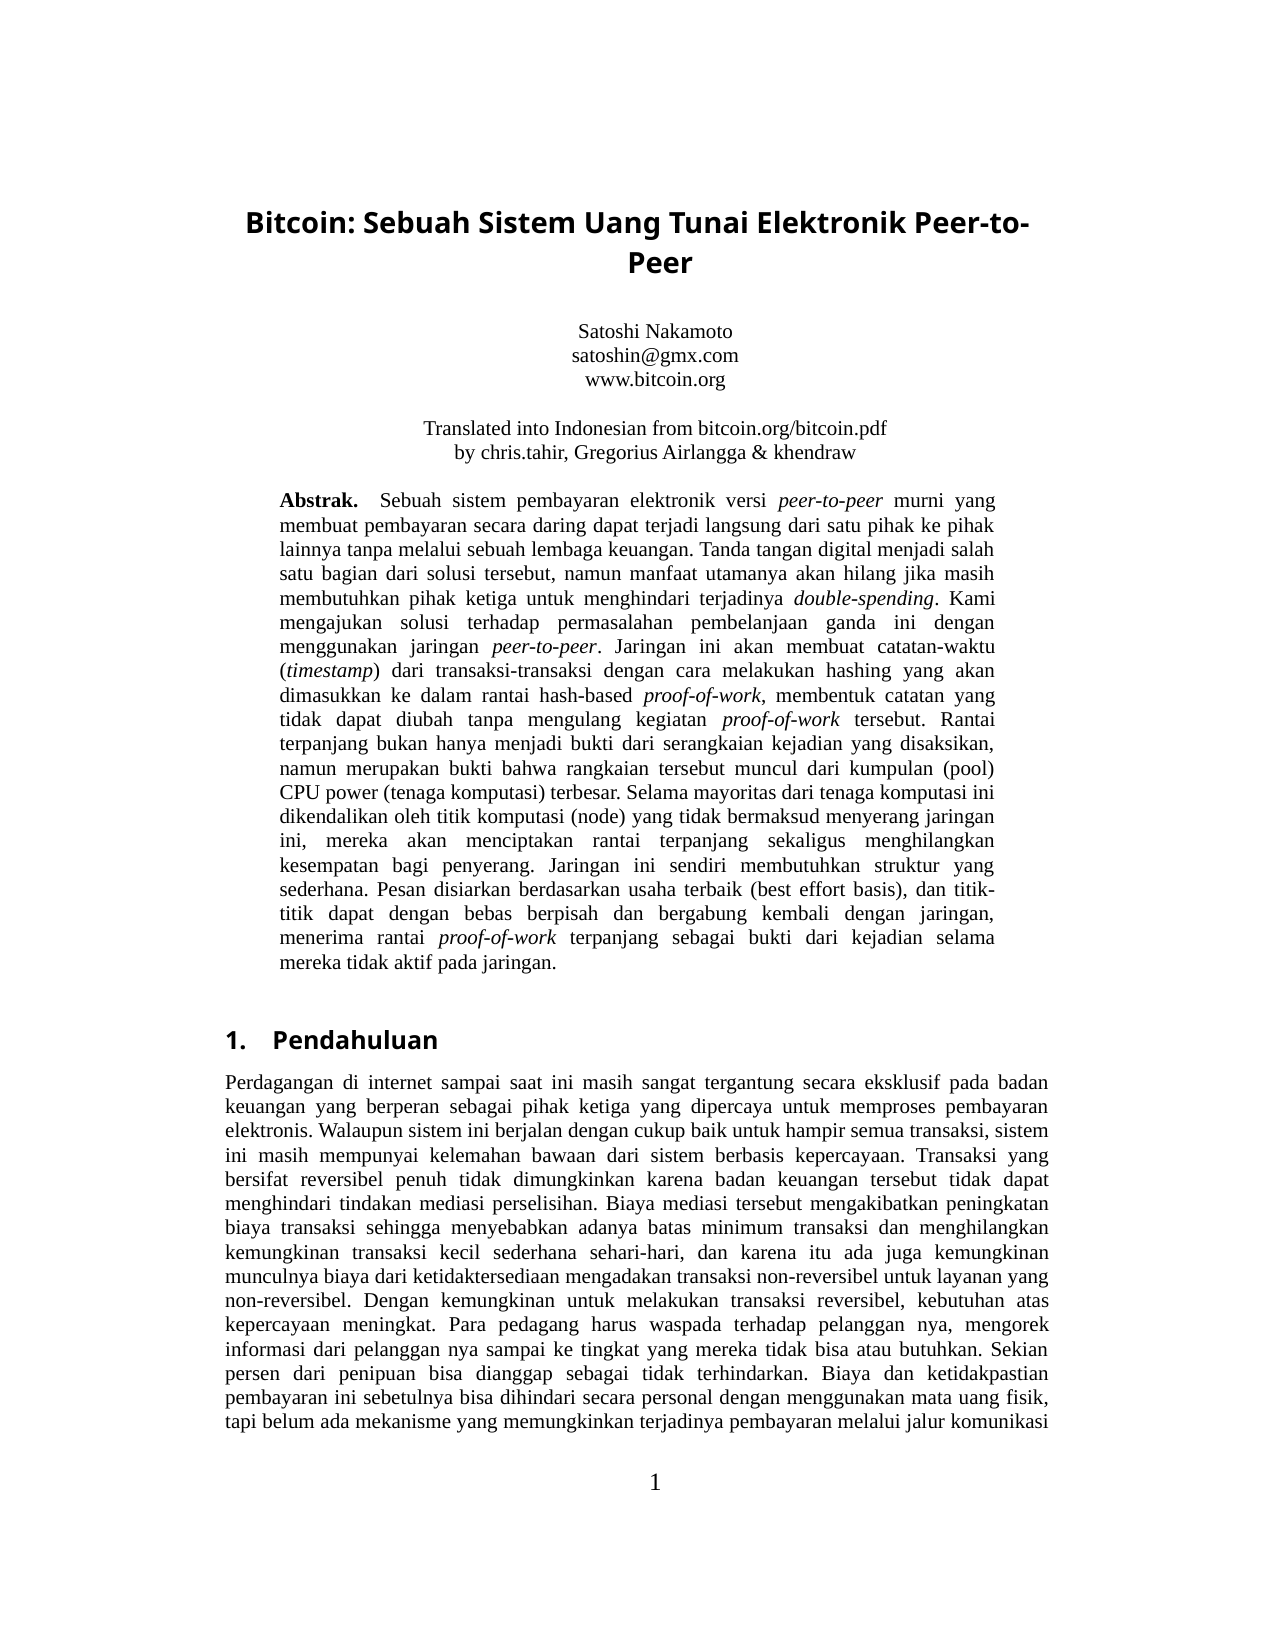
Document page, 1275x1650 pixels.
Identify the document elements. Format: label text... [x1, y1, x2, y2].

subtitle Bitcoin: Sebuah Sistem Uang Tunai Elektronik Peer-to-Peer [225, 202, 1050, 282]
text Abstrak. Sebuah sistem pembayaran elektronik versi peer-to-peer murni yang membuat pembayaran secara daring dapat terjadi langsung dari satu pihak ke pihak lainnya tanpa melalui sebuah lembaga keuangan. Tanda tangan digital menjadi salah satu bagian dari solusi tersebut, namun manfaat utamanya akan hilang jika masih membutuhkan pihak ketiga untuk menghindari terjadinya double-spending. Kami mengajukan solusi terhadap permasalahan pembelanjaan ganda ini dengan menggunakan jaringan peer-to-peer. Jaringan ini akan membuat catatan-waktu (timestamp) dari transaksi-transaksi dengan cara melakukan hashing yang akan dimasukkan ke dalam rantai hash-based proof-of-work, membentuk catatan yang tidak dapat diubah tanpa mengulang kegiatan proof-of-work tersebut. Rantai terpanjang bukan hanya menjadi bukti dari serangkaian kejadian yang disaksikan, namun merupakan bukti bahwa rangkaian tersebut muncul dari kumpulan (pool) CPU power (tenaga komputasi) terbesar. Selama mayoritas dari tenaga komputasi ini dikendalikan oleh titik komputasi (node) yang tidak bermaksud menyerang jaringan ini, mereka akan menciptakan rantai terpanjang sekaligus menghilangkan kesempatan bagi penyerang. Jaringan ini sendiri membutuhkan struktur yang sederhana. Pesan disiarkan berdasarkan usaha terbaik (best effort basis), dan titik-titik dapat dengan bebas berpisah dan bergabung kembali dengan jaringan, menerima rantai proof-of-work terpanjang sebagai bukti dari kejadian selama mereka tidak aktif pada jaringan. [279, 488, 996, 974]
text Translated into Indonesian from bitcoin.org/bitcoin.pdf [260, 415, 1050, 440]
text Perdagangan di internet sampai saat ini masih sangat tergantung secara eksklusif pada badan keuangan yang berperan sebagai pihak ketiga yang dipercaya untuk memproses pembayaran elektronis. Walaupun sistem ini berjalan dengan cukup baik untuk hampir semua transaksi, sistem ini masih mempunyai kelemahan bawaan dari sistem berbasis kepercayaan. Transaksi yang bersifat reversibel penuh tidak dimungkinkan karena badan keuangan tersebut tidak dapat menghindari tindakan mediasi perselisihan. Biaya mediasi tersebut mengakibatkan peningkatan biaya transaksi sehingga menyebabkan adanya batas minimum transaksi dan menghilangkan kemungkinan transaksi kecil sederhana sehari-hari, dan karena itu ada juga kemungkinan munculnya biaya dari ketidaktersediaan mengadakan transaksi non-reversibel untuk layanan yang non-reversibel. Dengan kemungkinan untuk melakukan transaksi reversibel, kebutuhan atas kepercayaan meningkat. Para pedagang harus waspada terhadap pelanggan nya, mengorek informasi dari pelanggan nya sampai ke tingkat yang mereka tidak bisa atau butuhkan. Sekian persen dari penipuan bisa dianggap sebagai tidak terhindarkan. Biaya dan ketidakpastian pembayaran ini sebetulnya bisa dihindari secara personal dengan menggunakan mata uang fisik, tapi belum ada mekanisme yang memungkinkan terjadinya pembayaran melalui jalur komunikasi [225, 1069, 1050, 1433]
text by chris.tahir, Gregorius Airlangga & khendraw [260, 440, 1050, 464]
text satoshin@gmx.com [260, 343, 1050, 367]
subtitle 1. Pendahuluan [225, 1023, 1050, 1057]
text www.bitcoin.org [260, 367, 1050, 391]
text Satoshi Nakamoto [260, 318, 1050, 343]
